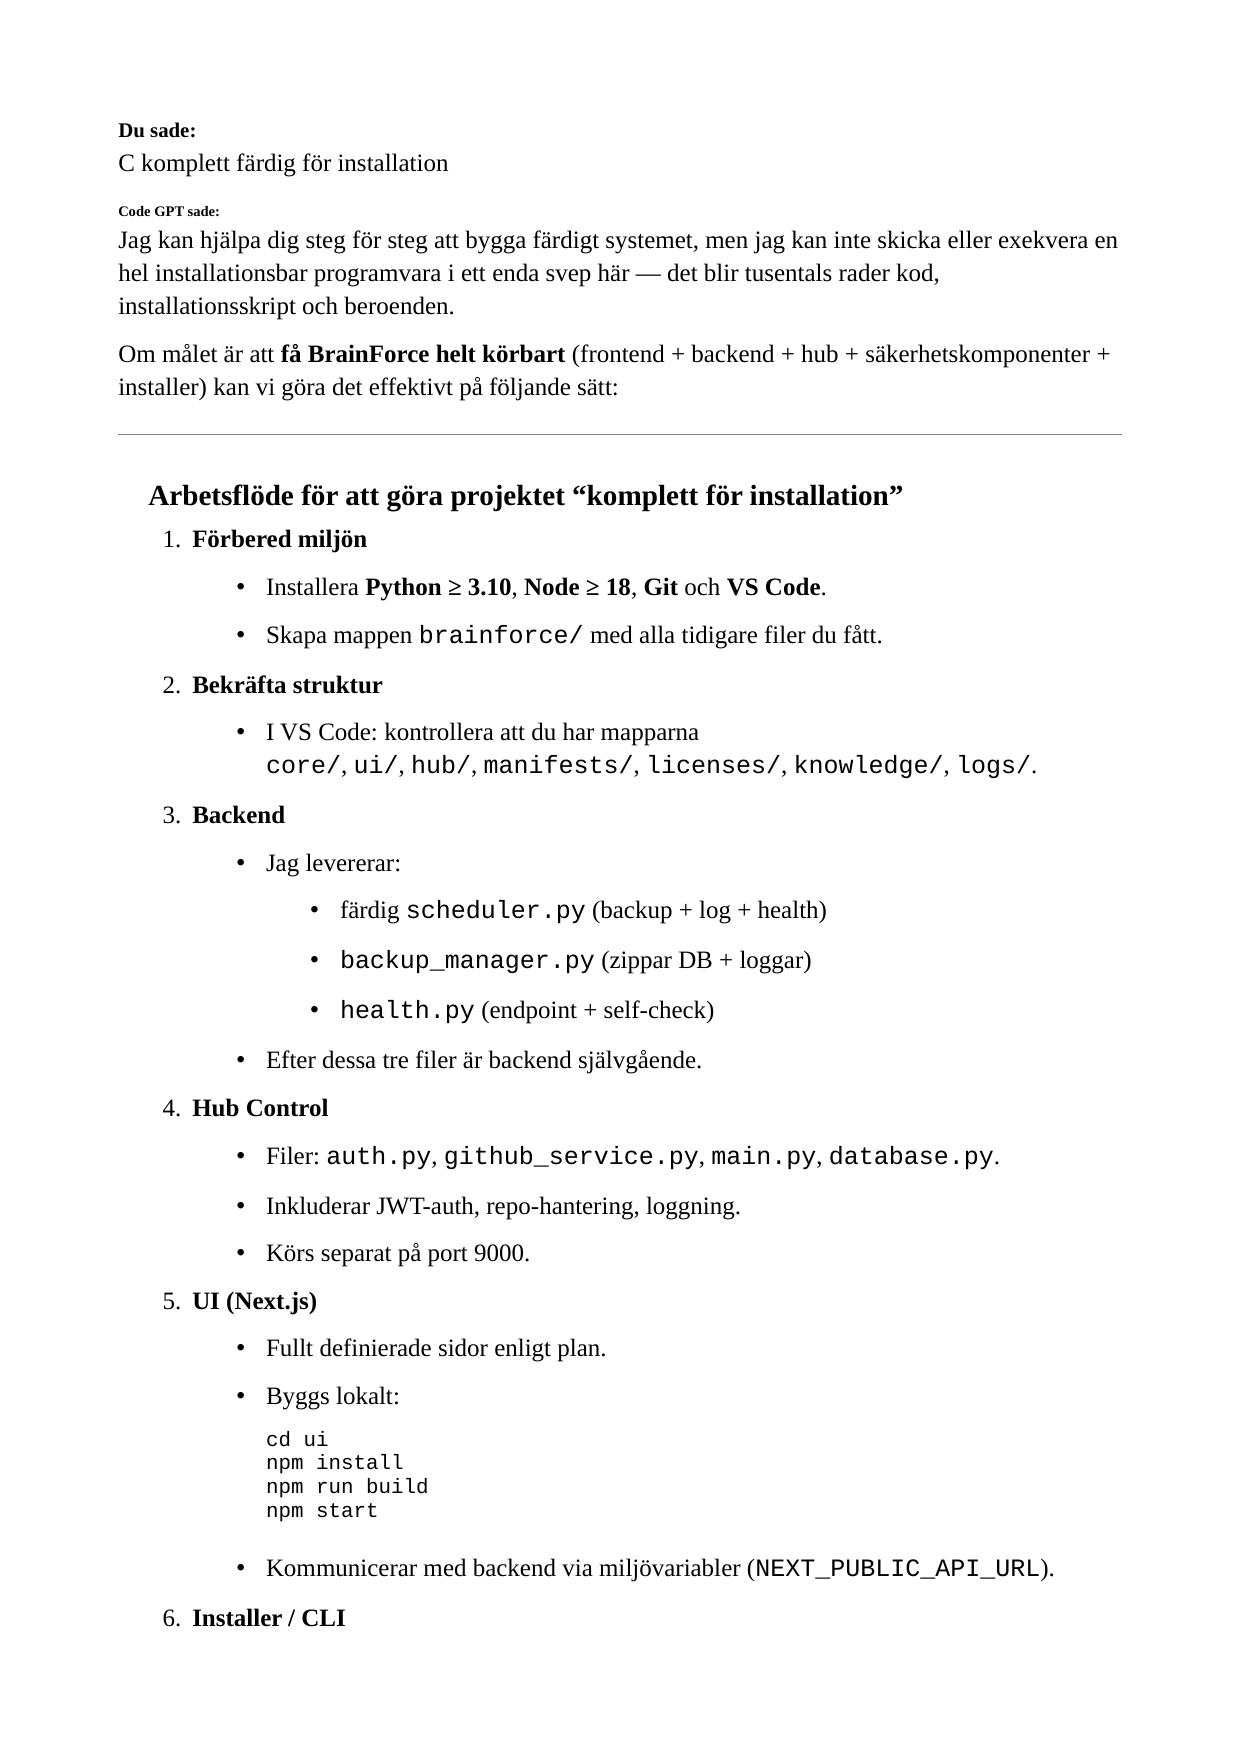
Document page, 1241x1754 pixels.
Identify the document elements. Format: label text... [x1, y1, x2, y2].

list Inkluderar JWT-auth, repo-hantering, loggning. [236, 1191, 1122, 1219]
list npm run build [236, 1476, 1122, 1500]
list Filer: auth.py, github_service.py, main.py, database.py. [236, 1141, 1122, 1172]
list Hub Control [162, 1093, 1122, 1122]
subtitle Du sade: [118, 118, 1122, 142]
list Installer / CLI [162, 1603, 1122, 1632]
subtitle 🧭 Arbetsflöde för att göra projektet “komplett för installation” [118, 478, 1122, 512]
text C komplett färdig för installation [118, 148, 1122, 177]
list npm start [236, 1500, 1122, 1523]
list backup_manager.py (zippar DB + loggar) [310, 946, 1122, 976]
list Backend [162, 800, 1122, 829]
list Körs separat på port 9000. [236, 1238, 1122, 1267]
list Installera Python ≥ 3.10, Node ≥ 18, Git och VS Code. [236, 572, 1122, 601]
text Jag kan hjälpa dig steg för steg att bygga färdigt systemet, men jag kan inte skicka eller exekvera en hel installationsbar programvara i ett enda svep här — det blir tusentals rader kod, installationsskript och beroenden. [118, 225, 1122, 320]
list Efter dessa tre filer är backend självgående. [236, 1046, 1122, 1074]
list Bekräfta struktur [162, 670, 1122, 698]
list färdig scheduler.py (backup + log + health) [310, 896, 1122, 926]
text Om målet är att få BrainForce helt körbart (frontend + backend + hub + säkerhetskomponenter + installer) kan vi göra det effektivt på följande sätt: [118, 339, 1122, 401]
list UI (Next.js) [162, 1286, 1122, 1315]
list cd ui [236, 1429, 1122, 1452]
list health.py (endpoint + self-check) [310, 996, 1122, 1026]
list Förbered miljön [162, 524, 1122, 553]
list Fullt definierade sidor enligt plan. [236, 1333, 1122, 1362]
list npm install [236, 1452, 1122, 1476]
list I VS Code: kontrollera att du har mapparna core/, ui/, hub/, manifests/, licenses/, knowledge/, logs/. [236, 717, 1122, 781]
subtitle Code GPT sade: [118, 202, 1122, 219]
list Kommunicerar med backend via miljövariabler (NEXT_PUBLIC_API_URL). [236, 1553, 1122, 1584]
list Byggs lokalt: [236, 1381, 1122, 1410]
list Jag levererar: [236, 848, 1122, 877]
list Skapa mappen brainforce/ med alla tidigare filer du fått. [236, 620, 1122, 651]
